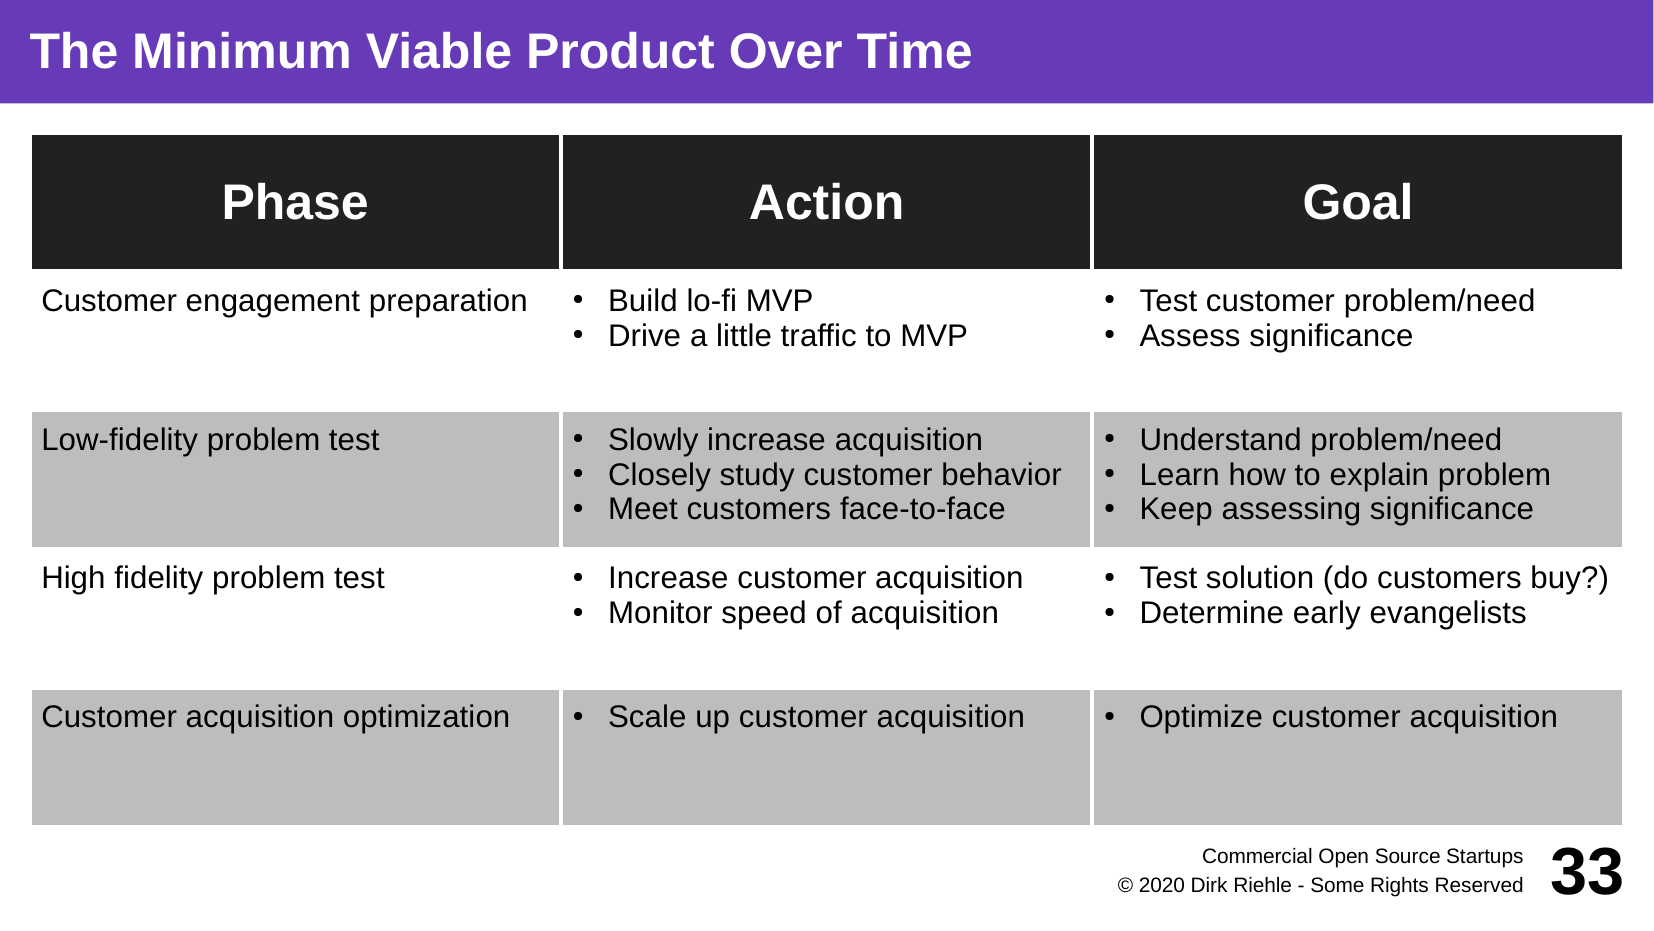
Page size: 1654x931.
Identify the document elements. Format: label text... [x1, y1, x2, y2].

table_header Action [563, 135, 1090, 269]
title The Minimum Viable Product Over Time [0, 0, 1654, 104]
table_cell Scale up customer acquisition [563, 690, 1090, 825]
table_header Goal [1094, 135, 1622, 269]
table_cell Slowly increase acquisition Closely study customer behavior Meet customers face-to-face [563, 412, 1090, 547]
table_cell Understand problem/need Learn how to explain problem Keep assessing significance [1094, 412, 1622, 547]
table_cell Customer engagement preparation [32, 274, 559, 408]
table_cell Customer acquisition optimization [32, 690, 559, 825]
table_cell Optimize customer acquisition [1094, 690, 1622, 825]
table_cell Low-fidelity problem test [32, 412, 559, 547]
table_cell Build lo-fi MVP Drive a little traffic to MVP [563, 274, 1090, 408]
table_cell High fidelity problem test [32, 551, 559, 685]
table_cell Test solution (do customers buy?) Determine early evangelists [1094, 551, 1622, 685]
table_cell Increase customer acquisition Monitor speed of acquisition [563, 551, 1090, 685]
table_cell Test customer problem/need Assess significance [1094, 274, 1622, 408]
table_header Phase [32, 135, 559, 269]
